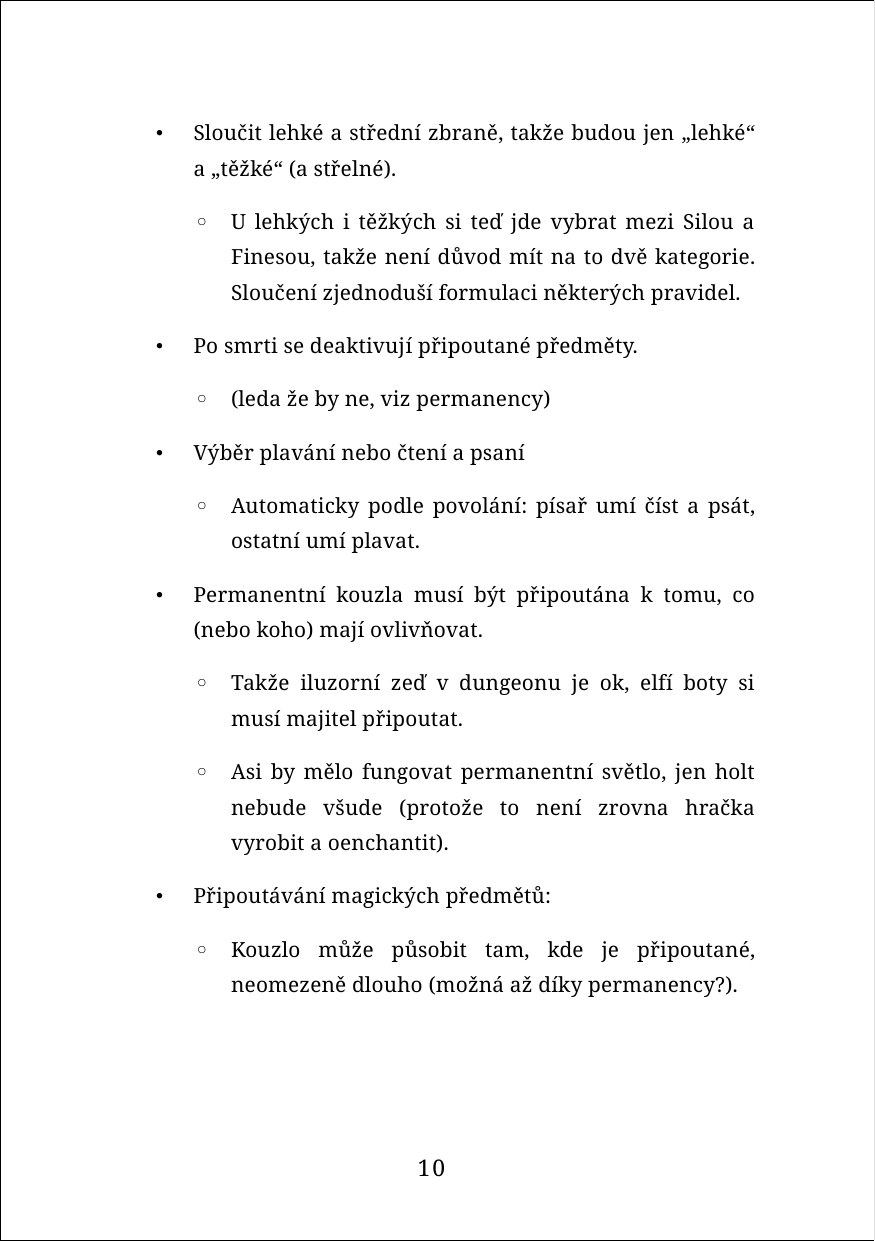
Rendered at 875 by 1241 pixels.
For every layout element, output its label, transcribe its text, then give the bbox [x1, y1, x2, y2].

list Sloučit lehké a střední zbraně, takže budou jen „lehké“ a „těžké“ (a střelné). [156, 118, 756, 182]
list Připoutávání magických předmětů: [156, 881, 756, 910]
list Automaticky podle povolání: písař umí číst a psát, ostatní umí plavat. [193, 491, 756, 555]
list Po smrti se deaktivují připoutané předměty. [156, 331, 756, 360]
list Takže iluzorní zeď v dungeonu je ok, elfí boty si musí majitel připoutat. [193, 668, 756, 732]
list Permanentní kouzla musí být připoutána k tomu, co (nebo koho) mají ovlivňovat. [156, 580, 756, 644]
list Výběr plavání nebo čtení a psaní [156, 438, 756, 466]
list U lehkých i těžkých si teď jde vybrat mezi Silou a Finesou, takže není důvod mít na to dvě kategorie. Sloučení zjednoduší formulaci některých pravidel. [193, 207, 756, 306]
list (leda že by ne, viz permanency) [193, 384, 756, 413]
list Kouzlo může působit tam, kde je připoutané, neomezeně dlouho (možná až díky permanency?). [193, 935, 756, 999]
list Asi by mělo fungovat permanentní světlo, jen holt nebude všude (protože to není zrovna hračka vyrobit a oenchantit). [193, 757, 756, 857]
